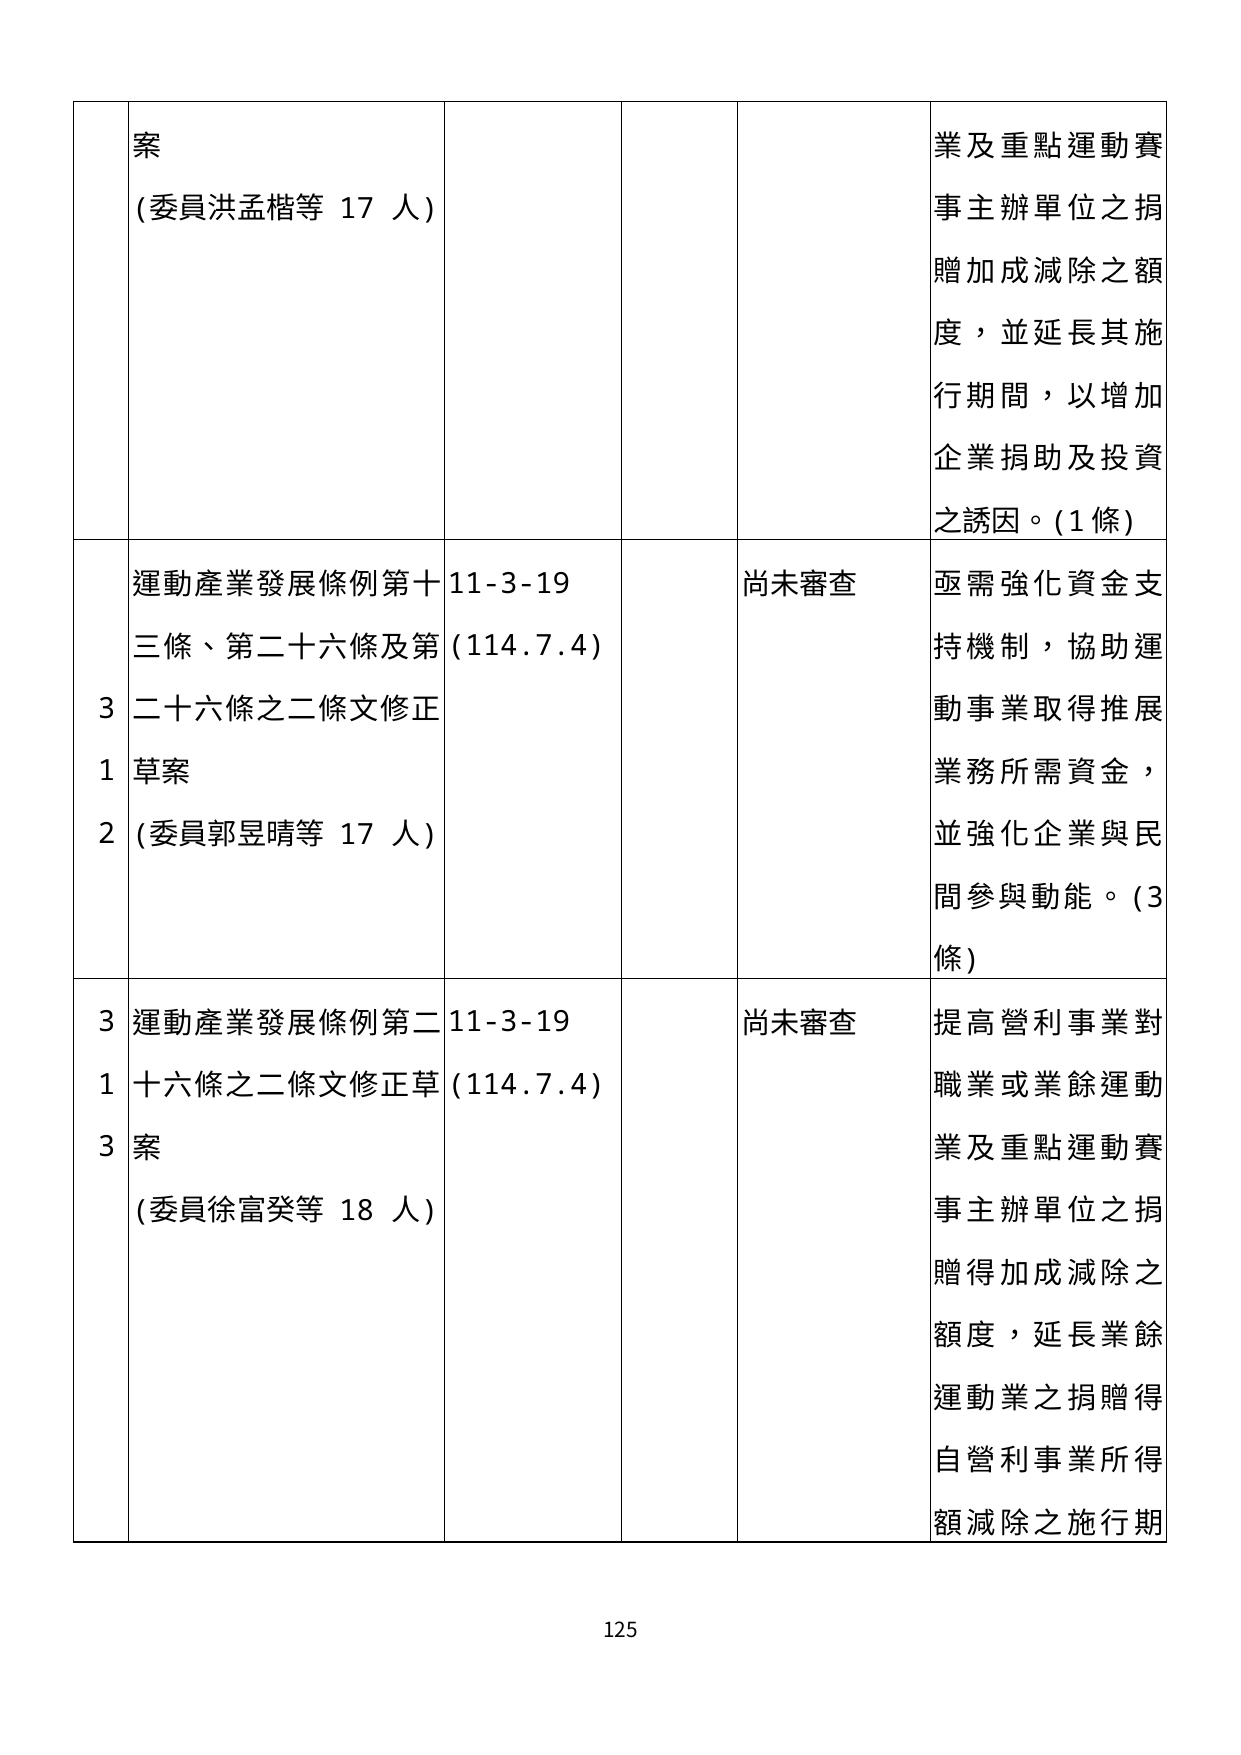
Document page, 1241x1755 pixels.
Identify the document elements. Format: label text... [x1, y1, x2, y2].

table_cell [738, 102, 930, 539]
table_cell 案 (委員洪孟楷等 17 人) [129, 102, 444, 539]
table_cell 尚未審查 [738, 540, 930, 978]
table_cell 運動產業發展條例第十三條、第二十六條及第二十六條之二條文修正草案 (委員郭昱晴等 17 人) [129, 540, 444, 978]
table_cell [74, 979, 128, 1541]
table_cell [74, 102, 128, 539]
table_cell 亟需強化資金支持機制，協助運動事業取得推展業務所需資金，並強化企業與民間參與動能。(3條) [931, 540, 1166, 978]
table_cell 尚未審查 [738, 979, 930, 1541]
table_cell [445, 102, 621, 539]
table_cell [622, 102, 737, 539]
table_cell [622, 540, 737, 978]
table_cell [74, 540, 128, 978]
table_cell 運動產業發展條例第二十六條之二條文修正草案 (委員徐富癸等 18 人) [129, 979, 444, 1541]
table_cell 11-3-19 (114.7.4) [445, 540, 621, 978]
table_cell [622, 979, 737, 1541]
table_cell 提高營利事業對職業或業餘運動業及重點運動賽事主辦單位之捐贈得加成減除之額度，延長業餘運動業之捐贈得自營利事業所得額減除之施行期 [931, 979, 1166, 1541]
table_cell 11-3-19 (114.7.4) [445, 979, 621, 1541]
table_cell 業及重點運動賽事主辦單位之捐贈加成減除之額度，並延長其施行期間，以增加企業捐助及投資之誘因。(1條) [931, 102, 1166, 539]
